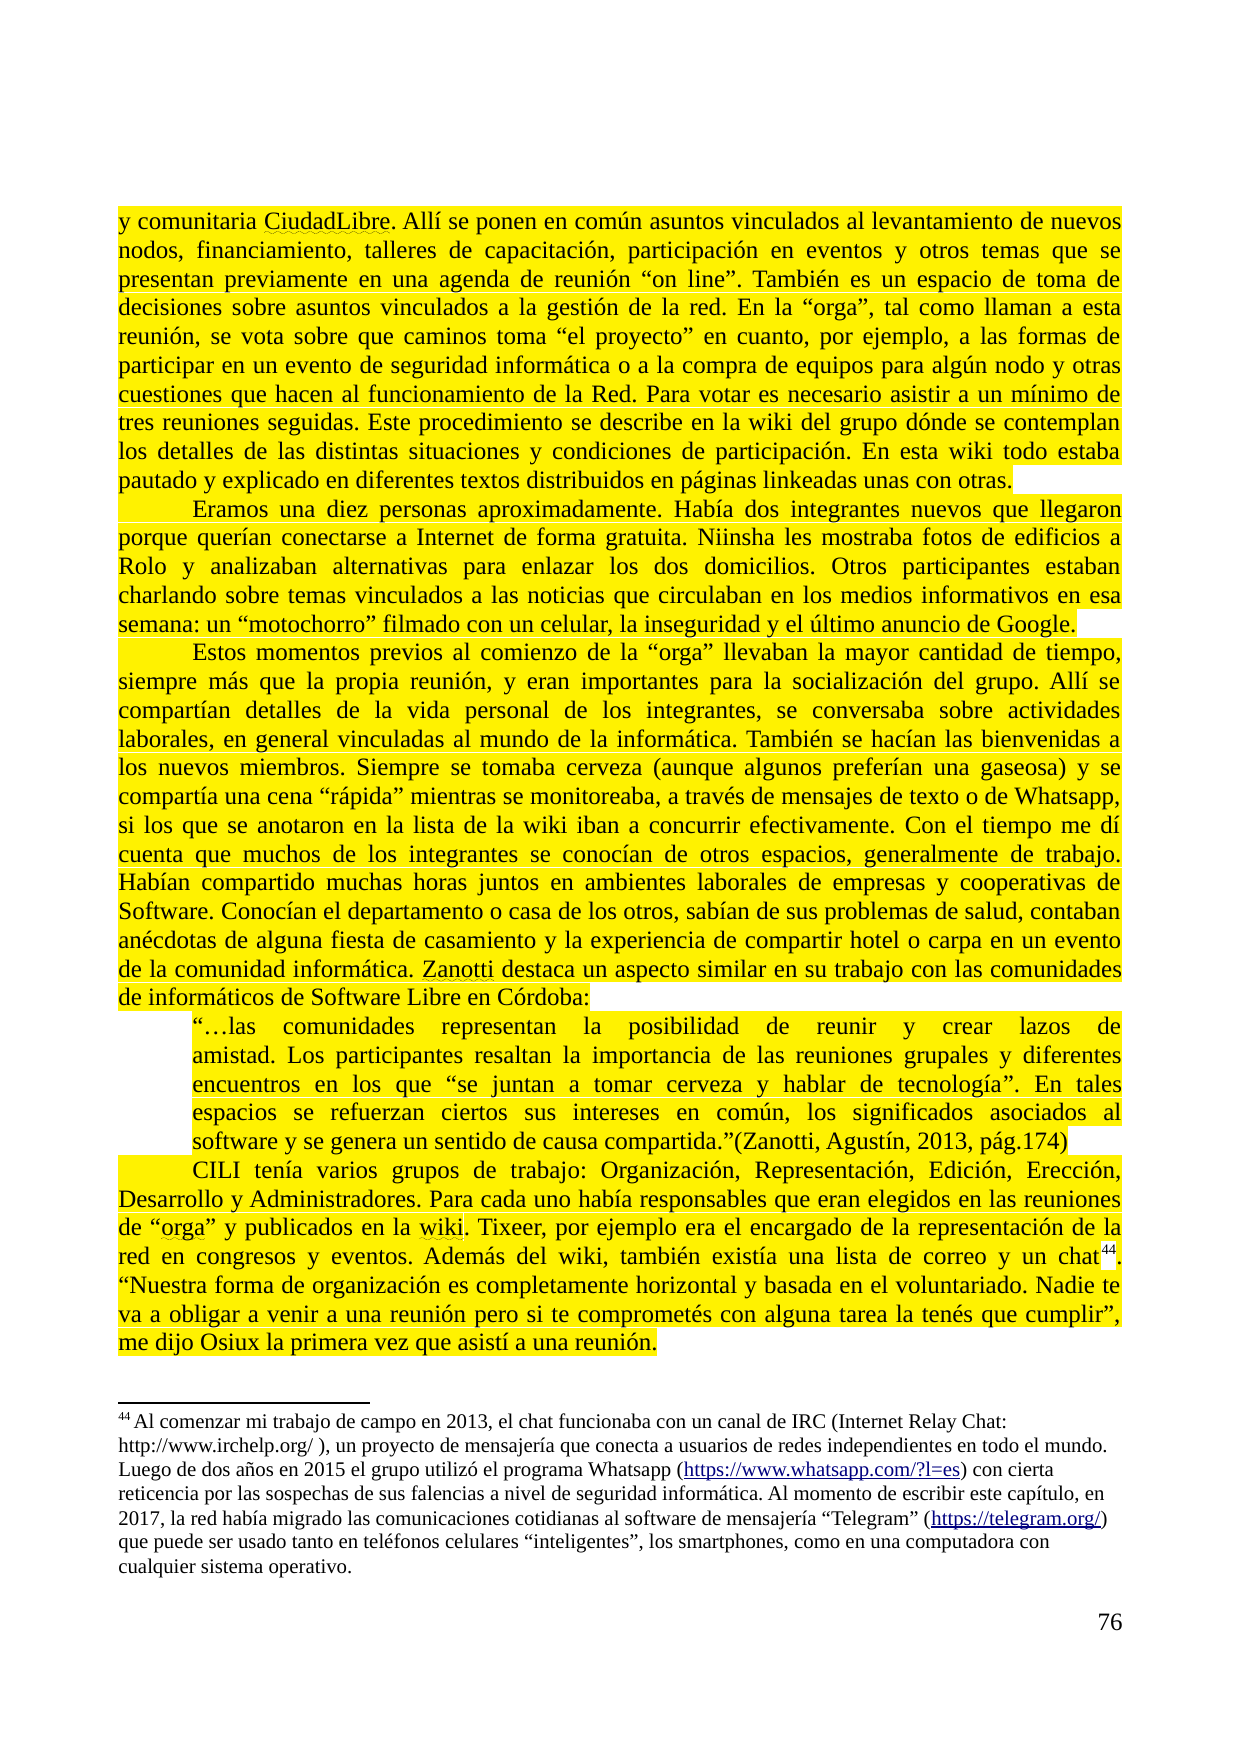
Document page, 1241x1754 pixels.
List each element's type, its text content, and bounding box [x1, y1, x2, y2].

text Al comenzar mi trabajo de campo en 2013, el chat funcionaba con un canal de IRC (Internet Relay Chat: http://www.irchelp.org/ ), un proyecto de mensajería que conecta a usuarios de redes independientes en todo el mundo. Luego de dos años en 2015 el grupo utilizó el programa Whatsapp (https://www.whatsapp.com/?l=es) con cierta reticencia por las sospechas de sus falencias a nivel de seguridad informática. Al momento de escribir este capítulo, en 2017, la red había migrado las comunicaciones cotidianas al software de mensajería “Telegram” (https://telegram.org/) que puede ser usado tanto en teléfonos celulares “inteligentes”, los smartphones, como en una computadora con cualquier sistema operativo. [118, 1409, 1122, 1578]
text y comunitaria CiudadLibre. Allí se ponen en común asuntos vinculados al levantamiento de nuevos nodos, financiamiento, talleres de capacitación, participación en eventos y otros temas que se presentan previamente en una agenda de reunión “on line”. También es un espacio de toma de decisiones sobre asuntos vinculados a la gestión de la red. En la “orga”, tal como llaman a esta reunión, se vota sobre que caminos toma “el proyecto” en cuanto, por ejemplo, a las formas de participar en un evento de seguridad informática o a la compra de equipos para algún nodo y otras cuestiones que hacen al funcionamiento de la Red. Para votar es necesario asistir a un mínimo de tres reuniones seguidas. Este procedimiento se describe en la wiki del grupo dónde se contemplan los detalles de las distintas situaciones y condiciones de participación. En esta wiki todo estaba pautado y explicado en diferentes textos distribuidos en páginas linkeadas unas con otras. [118, 206, 1122, 494]
text CILI tenía varios grupos de trabajo: Organización, Representación, Edición, Erección, Desarrollo y Administradores. Para cada uno había responsables que eran elegidos en las reuniones de “orga” y publicados en la wiki. Tixeer, por ejemplo era el encargado de la representación de la red en congresos y eventos. Además del wiki, también existía una lista de correo y un chat. “Nuestra forma de organización es completamente horizontal y basada en el voluntariado. Nadie te va a obligar a venir a una reunión pero si te comprometés con alguna tarea la tenés que cumplir”, me dijo Osiux la primera vez que asistí a una reunión. [118, 1155, 1122, 1356]
text Eramos una diez personas aproximadamente. Había dos integrantes nuevos que llegaron porque querían conectarse a Internet de forma gratuita. Niinsha les mostraba fotos de edificios a Rolo y analizaban alternativas para enlazar los dos domicilios. Otros participantes estaban charlando sobre temas vinculados a las noticias que circulaban en los medios informativos en esa semana: un “motochorro” filmado con un celular, la inseguridad y el último anuncio de Google. [118, 494, 1122, 637]
text “…las comunidades representan la posibilidad de reunir y crear lazos de amistad. Los participantes resaltan la importancia de las reuniones grupales y diferentes encuentros en los que “se juntan a tomar cerveza y hablar de tecnología”. En tales espacios se refuerzan ciertos sus intereses en común, los significados asociados al software y se genera un sentido de causa compartida.”(Zanotti, Agustín, 2013, pág.174) [192, 1011, 1122, 1155]
text Estos momentos previos al comienzo de la “orga” llevaban la mayor cantidad de tiempo, siempre más que la propia reunión, y eran importantes para la socialización del grupo. Allí se compartían detalles de la vida personal de los integrantes, se conversaba sobre actividades laborales, en general vinculadas al mundo de la informática. También se hacían las bienvenidas a los nuevos miembros. Siempre se tomaba cerveza (aunque algunos preferían una gaseosa) y se compartía una cena “rápida” mientras se monitoreaba, a través de mensajes de texto o de Whatsapp, si los que se anotaron en la lista de la wiki iban a concurrir efectivamente. Con el tiempo me dí cuenta que muchos de los integrantes se conocían de otros espacios, generalmente de trabajo. Habían compartido muchas horas juntos en ambientes laborales de empresas y cooperativas de Software. Conocían el departamento o casa de los otros, sabían de sus problemas de salud, contaban anécdotas de alguna fiesta de casamiento y la experiencia de compartir hotel o carpa en un evento de la comunidad informática. Zanotti destaca un aspecto similar en su trabajo con las comunidades de informáticos de Software Libre en Córdoba: [118, 637, 1122, 1011]
